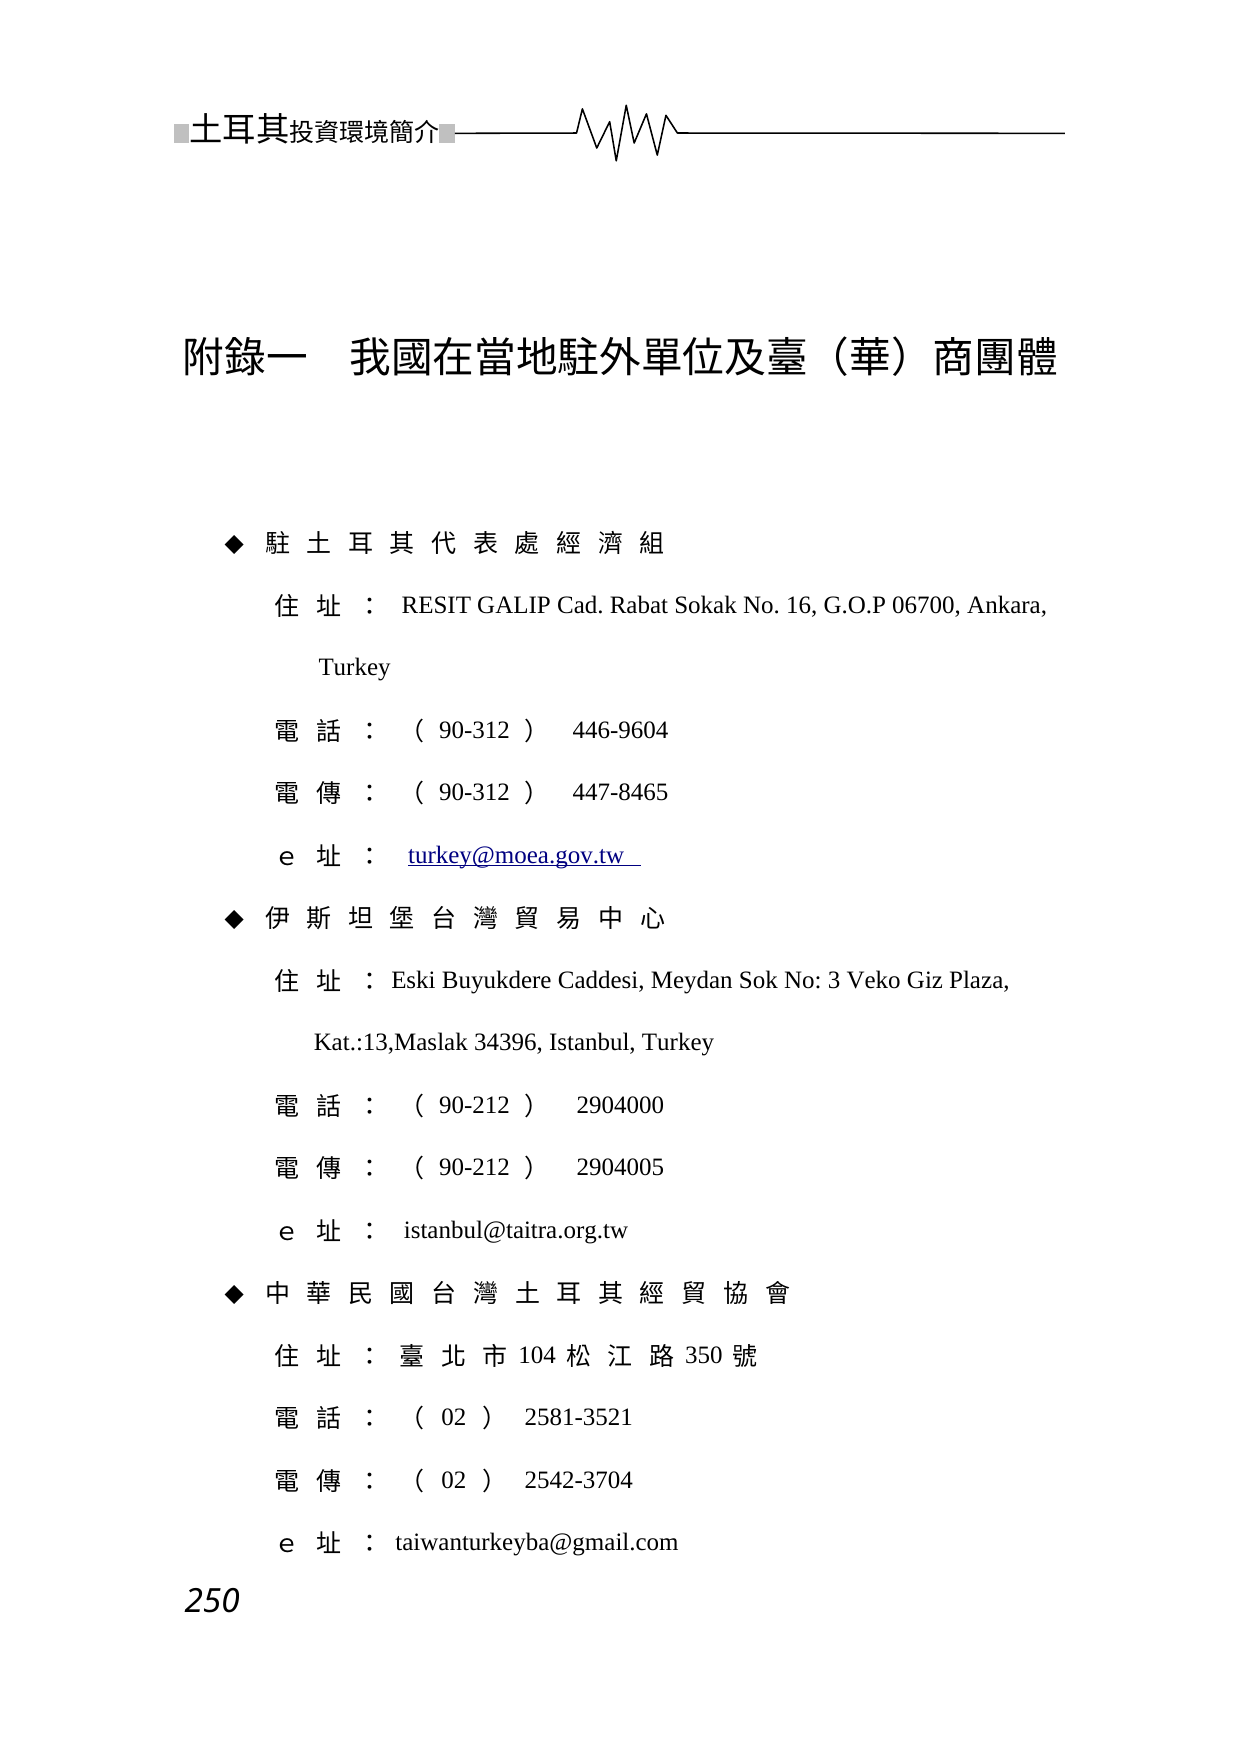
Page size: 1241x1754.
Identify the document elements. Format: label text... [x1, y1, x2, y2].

text ｅ址：turkey@moea.gov.tw [257, 813, 1058, 875]
text Kat.:13,Maslak 34396, Istanbul, Turkey [257, 1000, 1058, 1063]
text 附錄一 我國在當地駐外單位及臺（華）商團體 [183, 313, 1058, 375]
text Turkey [257, 625, 1058, 688]
text ｅ址：taiwanturkeyba@gmail.com [257, 1500, 1058, 1563]
text ◆ 伊斯坦堡台灣貿易中心 [208, 875, 1058, 938]
text ◆ 駐土耳其代表處經濟組 [208, 500, 1058, 563]
text 電傳：（90-312）447-8465 [257, 750, 1058, 813]
text 電話：（02）2581-3521 [257, 1375, 1058, 1438]
text 電傳：（02）2542-3704 [257, 1438, 1058, 1500]
text 電傳：（90-212）2904005 [257, 1125, 1058, 1188]
text ｅ址：istanbul@taitra.org.tw [257, 1188, 1058, 1250]
text 電話：（90-212）2904000 [257, 1063, 1058, 1125]
text 電話：（90-312）446-9604 [257, 688, 1058, 750]
text 住址：Eski Buyukdere Caddesi, Meydan Sok No: 3 Veko Giz Plaza, [257, 938, 1058, 1000]
text ◆ 中華民國台灣土耳其經貿協會 [208, 1250, 1058, 1313]
text 住址：RESIT GALIP Cad. Rabat Sokak No. 16, G.O.P 06700, Ankara, [257, 563, 1058, 625]
text 住址：臺北市104松江路350號 [257, 1313, 1058, 1375]
